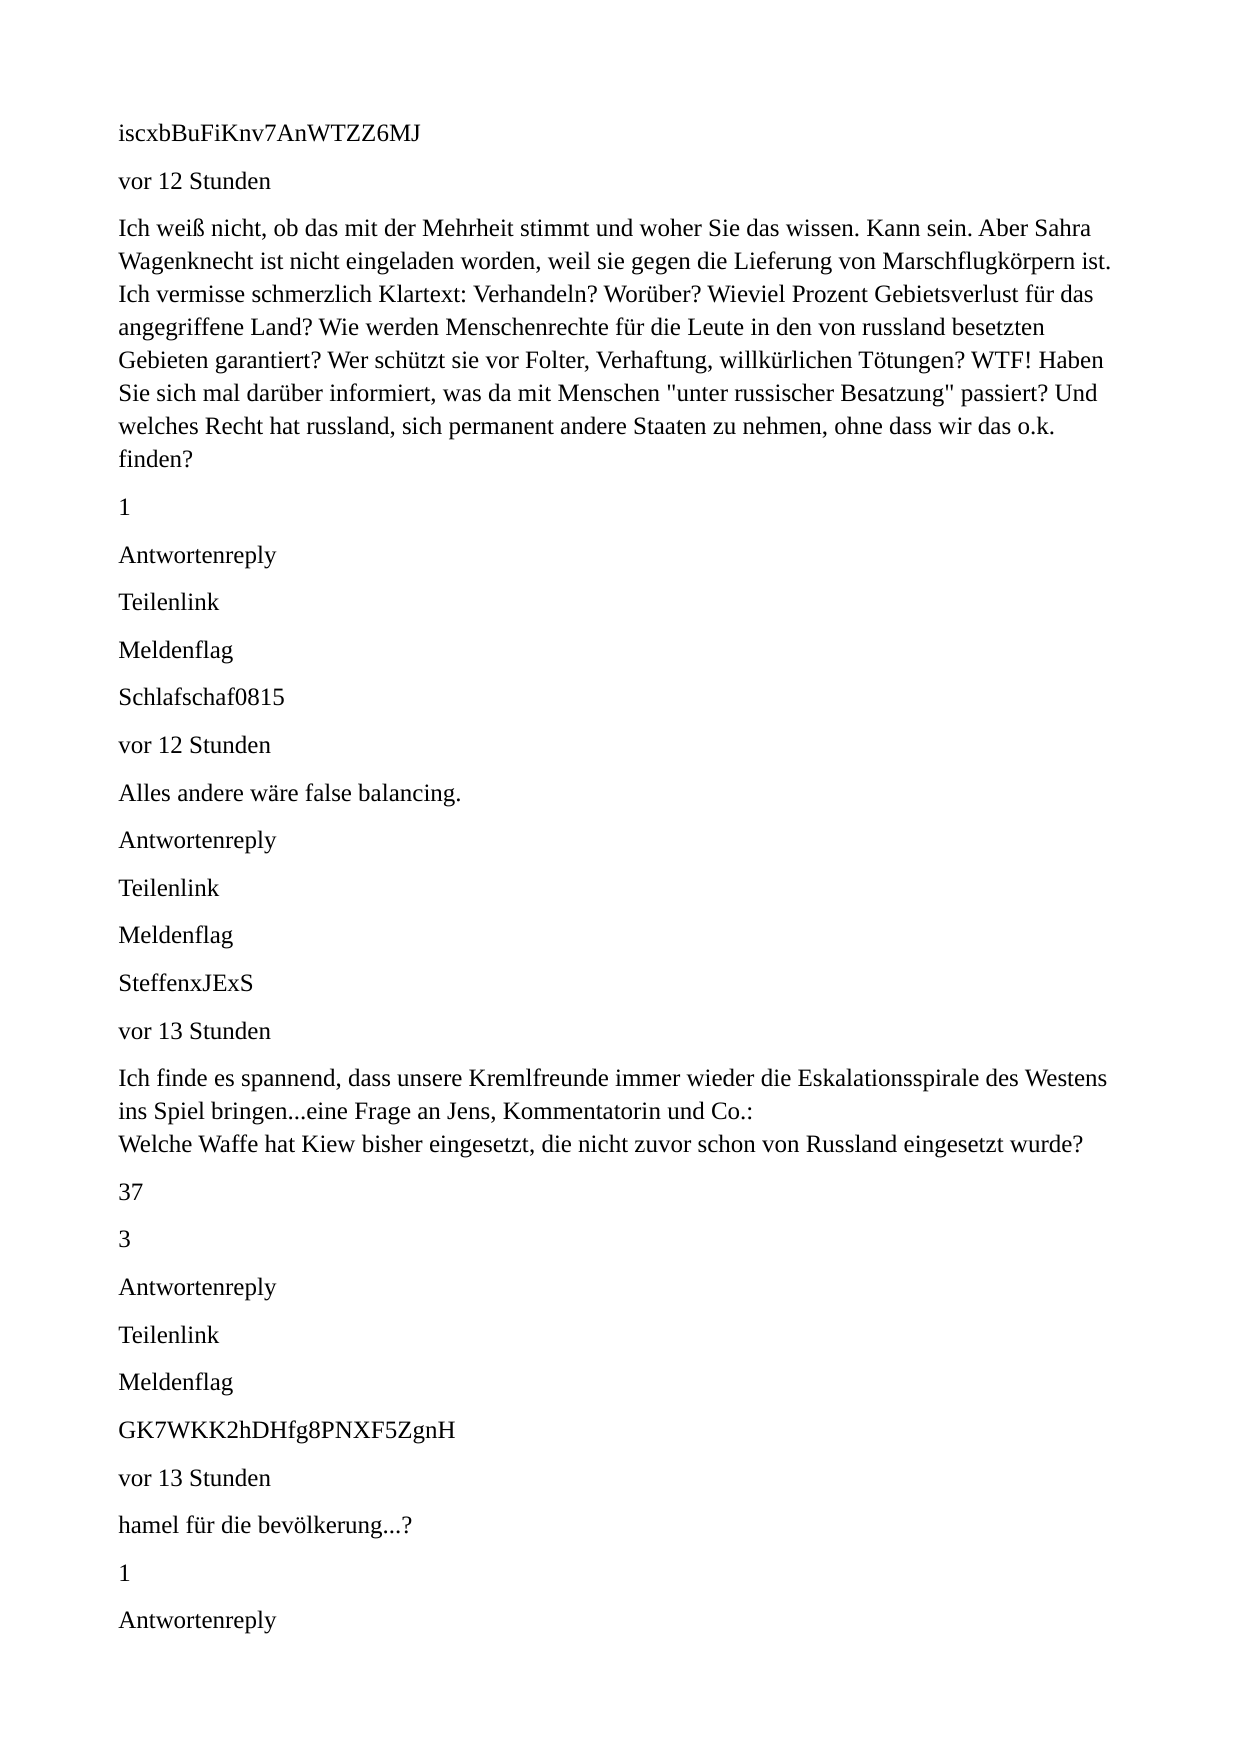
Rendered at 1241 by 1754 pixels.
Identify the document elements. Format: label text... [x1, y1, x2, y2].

text vor 13 Stunden [118, 1463, 1122, 1491]
text Ich weiß nicht, ob das mit der Mehrheit stimmt und woher Sie das wissen. Kann sein. Aber Sahra Wagenknecht ist nicht eingeladen worden, weil sie gegen die Lieferung von Marschflugkörpern ist. Ich vermisse schmerzlich Klartext: Verhandeln? Worüber? Wieviel Prozent Gebietsverlust für das angegriffene Land? Wie werden Menschenrechte für die Leute in den von russland besetzten Gebieten garantiert? Wer schützt sie vor Folter, Verhaftung, willkürlichen Tötungen? WTF! Haben Sie sich mal darüber informiert, was da mit Menschen "unter russischer Besatzung" passiert? Und welches Recht hat russland, sich permanent andere Staaten zu nehmen, ohne dass wir das o.k. finden? [118, 213, 1122, 473]
text Antwortenreply [118, 825, 1122, 854]
text hamel für die bevölkerung...? [118, 1510, 1122, 1539]
text iscxbBuFiKnv7AnWTZZ6MJ [118, 118, 1122, 147]
text 1 [118, 492, 1122, 521]
text Teilenlink [118, 1320, 1122, 1348]
text Antwortenreply [118, 540, 1122, 568]
text Meldenflag [118, 1367, 1122, 1396]
text Meldenflag [118, 921, 1122, 949]
text Antwortenreply [118, 1605, 1122, 1634]
text 3 [118, 1224, 1122, 1253]
text Teilenlink [118, 873, 1122, 902]
text Ich finde es spannend, dass unsere Kremlfreunde immer wieder die Eskalationsspirale des Westens ins Spiel bringen...eine Frage an Jens, Kommentatorin und Co.: Welche Waffe hat Kiew bisher eingesetzt, die nicht zuvor schon von Russland eingesetzt wurde? [118, 1063, 1122, 1158]
text GK7WKK2hDHfg8PNXF5ZgnH [118, 1415, 1122, 1444]
text vor 13 Stunden [118, 1016, 1122, 1044]
text Teilenlink [118, 587, 1122, 616]
text 1 [118, 1558, 1122, 1587]
text 37 [118, 1177, 1122, 1206]
text Alles andere wäre false balancing. [118, 778, 1122, 806]
text vor 12 Stunden [118, 730, 1122, 759]
text Meldenflag [118, 635, 1122, 664]
text Antwortenreply [118, 1272, 1122, 1301]
text Schlafschaf0815 [118, 682, 1122, 711]
text SteffenxJExS [118, 968, 1122, 997]
text vor 12 Stunden [118, 166, 1122, 194]
